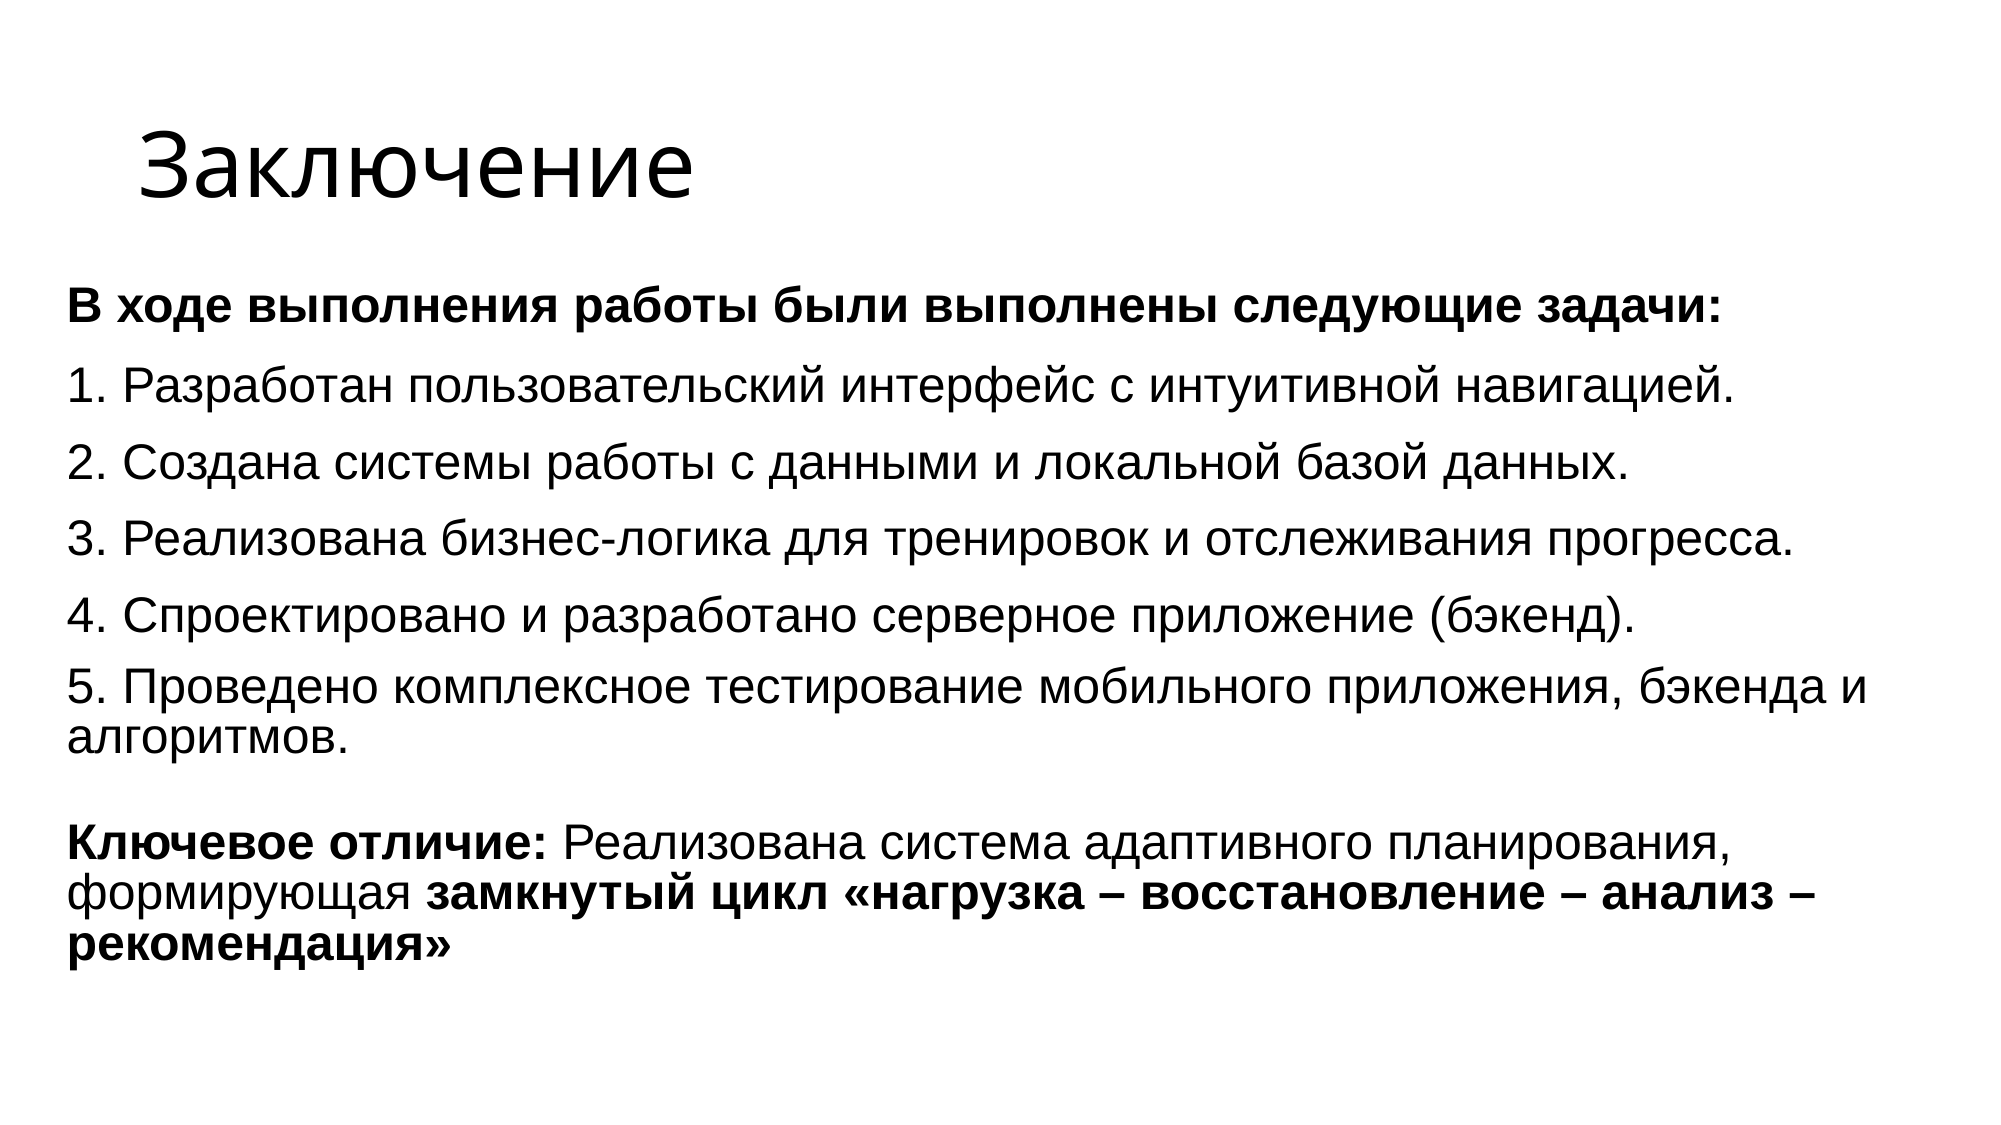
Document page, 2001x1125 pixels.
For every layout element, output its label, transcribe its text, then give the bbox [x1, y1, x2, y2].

text_box В ходе выполнения работы были выполнены следующие задачи: 1. Разработан пользовательский интерфейс с интуитивной навигацией. 2. Создана системы работы с данными и локальной базой данных. 3. Реализована бизнес-логика для тренировок и отслеживания прогресса. 4. Спроектировано и разработано серверное приложение (бэкенд). 5. Проведено комплексное тестирование мобильного приложения, бэкенда и алгоритмов. Ключевое отличие: Реализована система адаптивного планирования, формирующая замкнутый цикл «нагрузка – восстановление – анализ – рекомендация» [66, 273, 1941, 996]
title Заключение [136, 23, 1836, 273]
